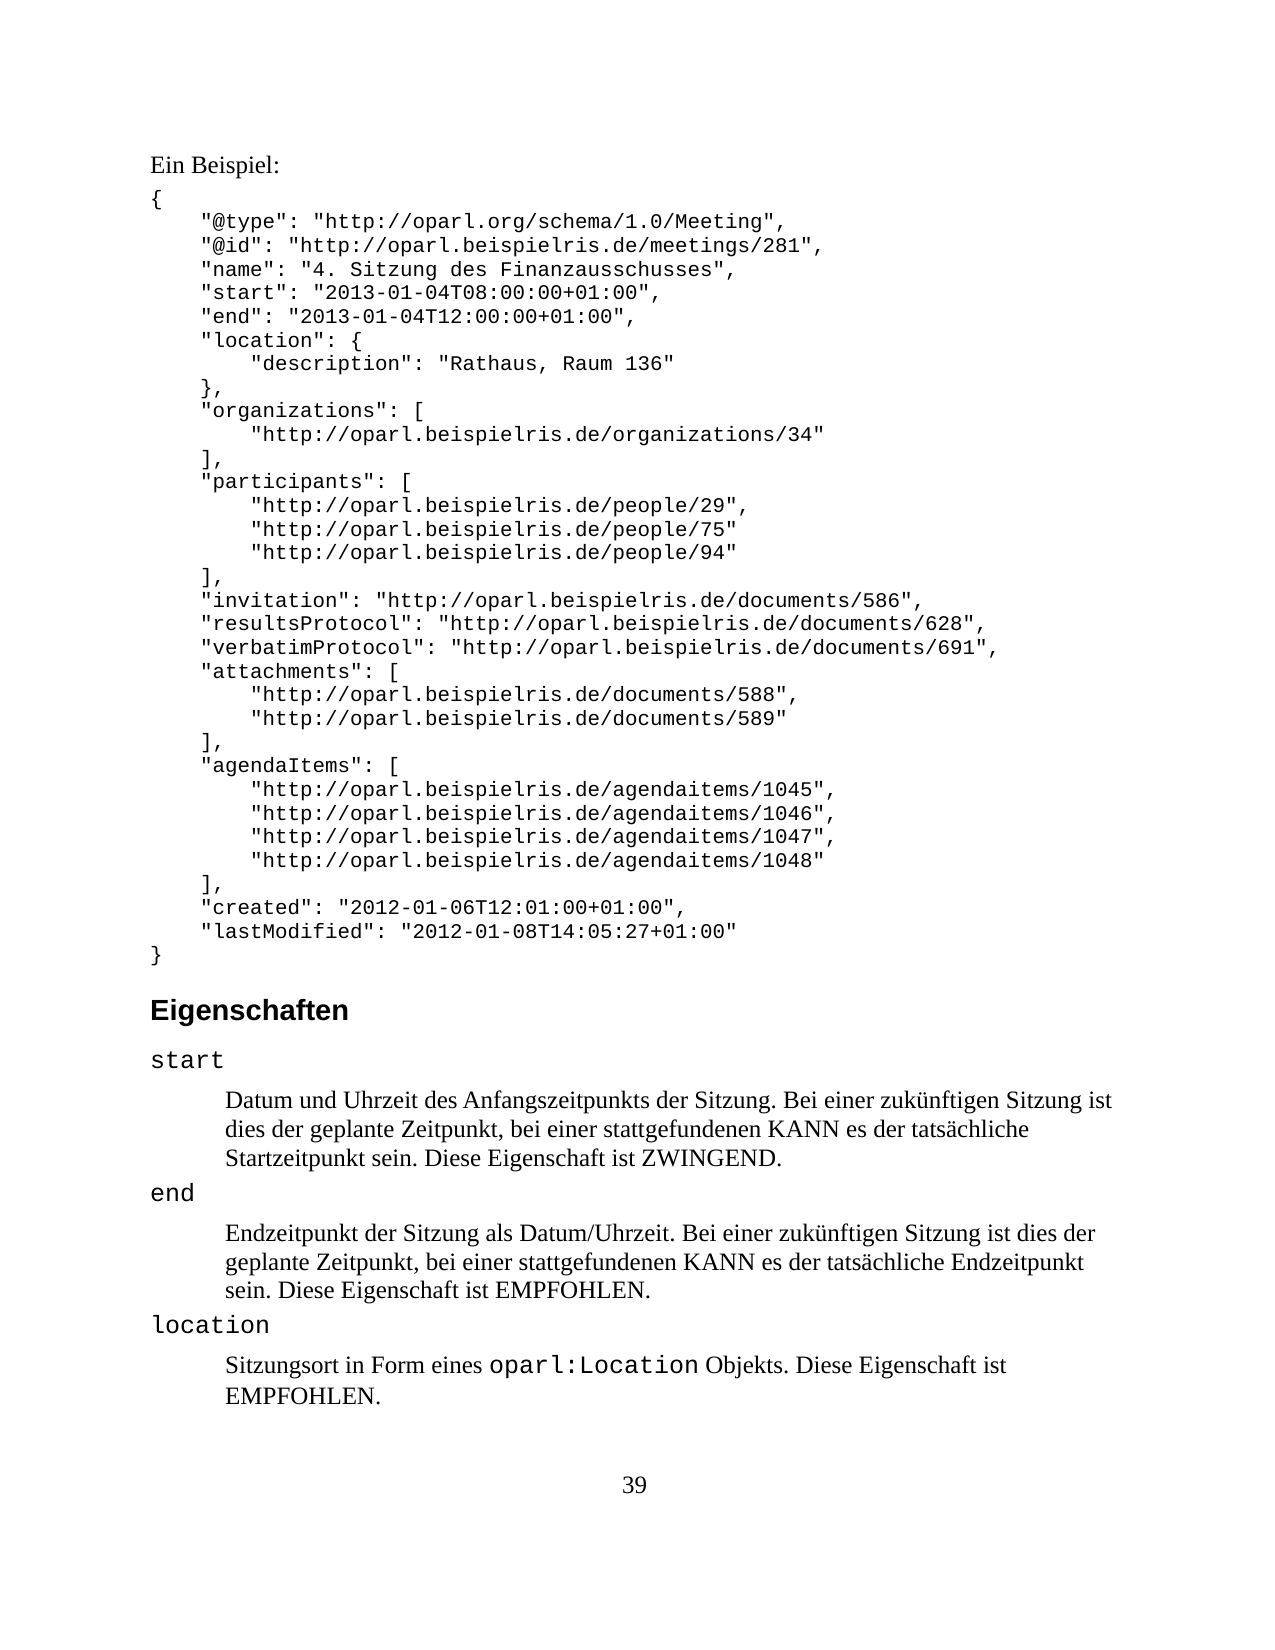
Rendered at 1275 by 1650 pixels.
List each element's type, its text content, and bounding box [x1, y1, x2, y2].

text "http://oparl.beispielris.de/documents/588", [150, 684, 1125, 708]
text "attachments": [ [150, 661, 1125, 684]
text Endzeitpunkt der Sitzung als Datum/Uhrzeit. Bei einer zukünftigen Sitzung ist dies der geplante Zeitpunkt, bei einer stattgefundenen KANN es der tatsächliche Endzeitpunkt sein. Diese Eigenschaft ist EMPFOHLEN. [225, 1218, 1125, 1304]
text "organizations": [ [150, 401, 1125, 424]
text Sitzungsort in Form eines oparl:Location Objekts. Diese Eigenschaft ist EMPFOHLEN. [225, 1350, 1125, 1410]
text "http://oparl.beispielris.de/organizations/34" [150, 424, 1125, 448]
text end [150, 1181, 1125, 1209]
text "invitation": "http://oparl.beispielris.de/documents/586", [150, 590, 1125, 613]
text Ein Beispiel: [150, 150, 1125, 179]
text location [150, 1313, 1125, 1341]
text "agendaItems": [ [150, 755, 1125, 779]
text }, [150, 377, 1125, 401]
text "@type": "http://oparl.org/schema/1.0/Meeting", [150, 211, 1125, 235]
text "http://oparl.beispielris.de/agendaitems/1047", [150, 826, 1125, 850]
text start [150, 1048, 1125, 1076]
text "http://oparl.beispielris.de/agendaitems/1045", [150, 779, 1125, 802]
text "description": "Rathaus, Raum 136" [150, 353, 1125, 377]
text "location": { [150, 329, 1125, 353]
text "name": "4. Sitzung des Finanzausschusses", [150, 259, 1125, 282]
text ], [150, 732, 1125, 755]
text ], [150, 448, 1125, 471]
subtitle Eigenschaften [150, 993, 1125, 1027]
text "created": "2012-01-06T12:01:00+01:00", [150, 897, 1125, 921]
text Datum und Uhrzeit des Anfangszeitpunkts der Sitzung. Bei einer zukünftigen Sitzung ist dies der geplante Zeitpunkt, bei einer stattgefundenen KANN es der tatsächliche Startzeitpunkt sein. Diese Eigenschaft ist ZWINGEND. [225, 1085, 1125, 1172]
text "start": "2013-01-04T08:00:00+01:00", [150, 282, 1125, 306]
text "verbatimProtocol": "http://oparl.beispielris.de/documents/691", [150, 637, 1125, 661]
text "http://oparl.beispielris.de/people/29", [150, 495, 1125, 519]
text ], [150, 873, 1125, 897]
text ], [150, 566, 1125, 590]
text "participants": [ [150, 471, 1125, 495]
text "http://oparl.beispielris.de/documents/589" [150, 708, 1125, 732]
text } [150, 944, 1125, 968]
text "@id": "http://oparl.beispielris.de/meetings/281", [150, 235, 1125, 259]
text "lastModified": "2012-01-08T14:05:27+01:00" [150, 921, 1125, 944]
text "http://oparl.beispielris.de/people/94" [150, 542, 1125, 566]
text "end": "2013-01-04T12:00:00+01:00", [150, 306, 1125, 329]
text { [150, 188, 1125, 211]
text "http://oparl.beispielris.de/agendaitems/1048" [150, 850, 1125, 873]
text "http://oparl.beispielris.de/agendaitems/1046", [150, 802, 1125, 826]
text "http://oparl.beispielris.de/people/75" [150, 519, 1125, 542]
text "resultsProtocol": "http://oparl.beispielris.de/documents/628", [150, 613, 1125, 637]
